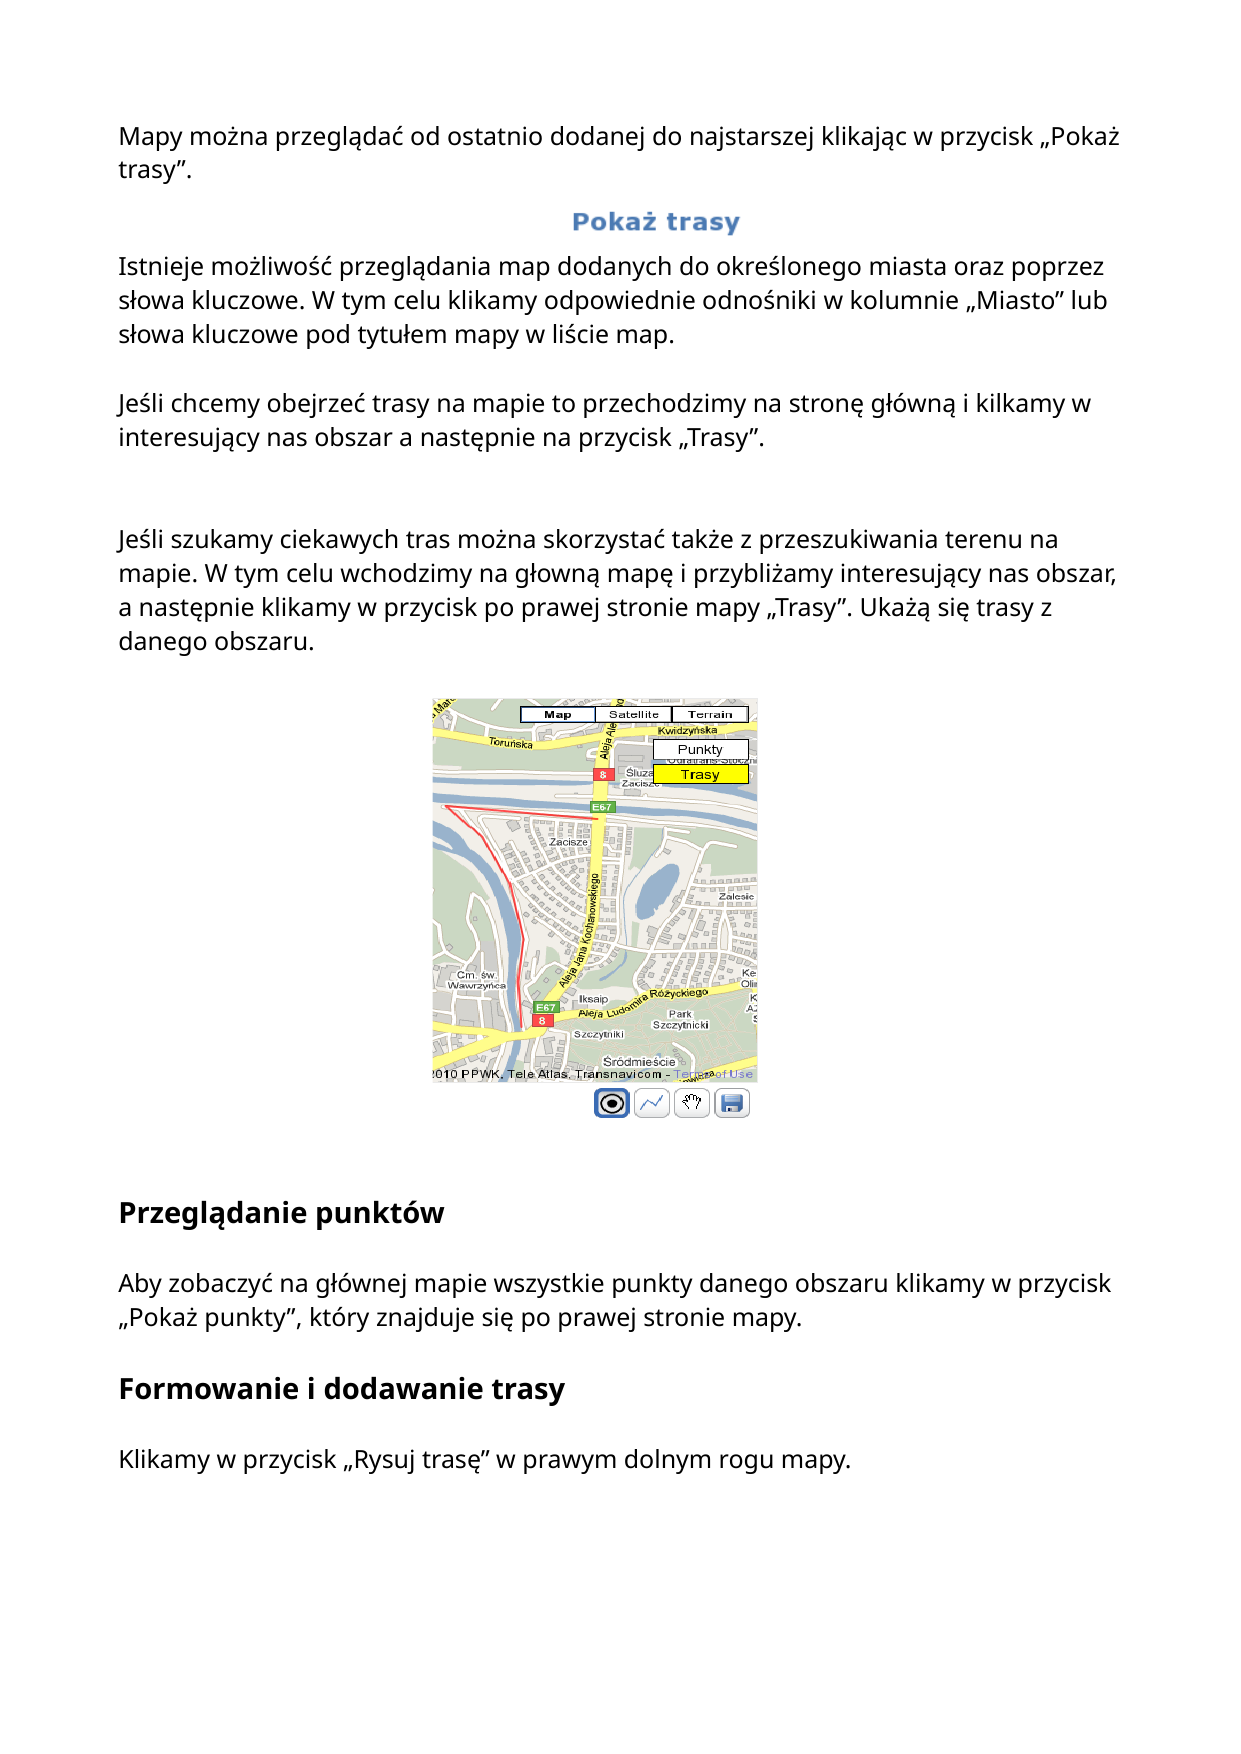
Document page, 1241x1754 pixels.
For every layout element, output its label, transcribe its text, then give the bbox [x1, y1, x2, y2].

text Przeglądanie punktów [118, 1192, 1122, 1232]
text Mapy można przeglądać od ostatnio dodanej do najstarszej klikając w przycisk „Pokaż trasy”. [118, 118, 1122, 186]
text Jeśli szukamy ciekawych tras można skorzystać także z przeszukiwania terenu na mapie. W tym celu wchodzimy na głowną mapę i przybliżamy interesujący nas obszar, a następnie klikamy w przycisk po prawej stronie mapy „Trasy”. Ukażą się trasy z danego obszaru. [118, 521, 1122, 658]
text Jeśli chcemy obejrzeć trasy na mapie to przechodzimy na stronę główną i kilkamy w interesujący nas obszar a następnie na przycisk „Trasy”. [118, 385, 1122, 453]
text Formowanie i dodawanie trasy [118, 1368, 1122, 1408]
text Istnieje możliwość przeglądania map dodanych do określonego miasta oraz poprzez słowa kluczowe. W tym celu klikamy odpowiednie odnośniki w kolumnie „Miasto” lub słowa kluczowe pod tytułem mapy w liście map. [118, 186, 1122, 351]
text Klikamy w przycisk „Rysuj trasę” w prawym dolnym rogu mapy. [118, 1442, 1122, 1476]
text Aby zobaczyć na głównej mapie wszystkie punkty danego obszaru klikamy w przycisk „Pokaż punkty”, który znajduje się po prawej stronie mapy. [118, 1266, 1122, 1334]
picture [482, 186, 759, 249]
picture [432, 691, 770, 1124]
